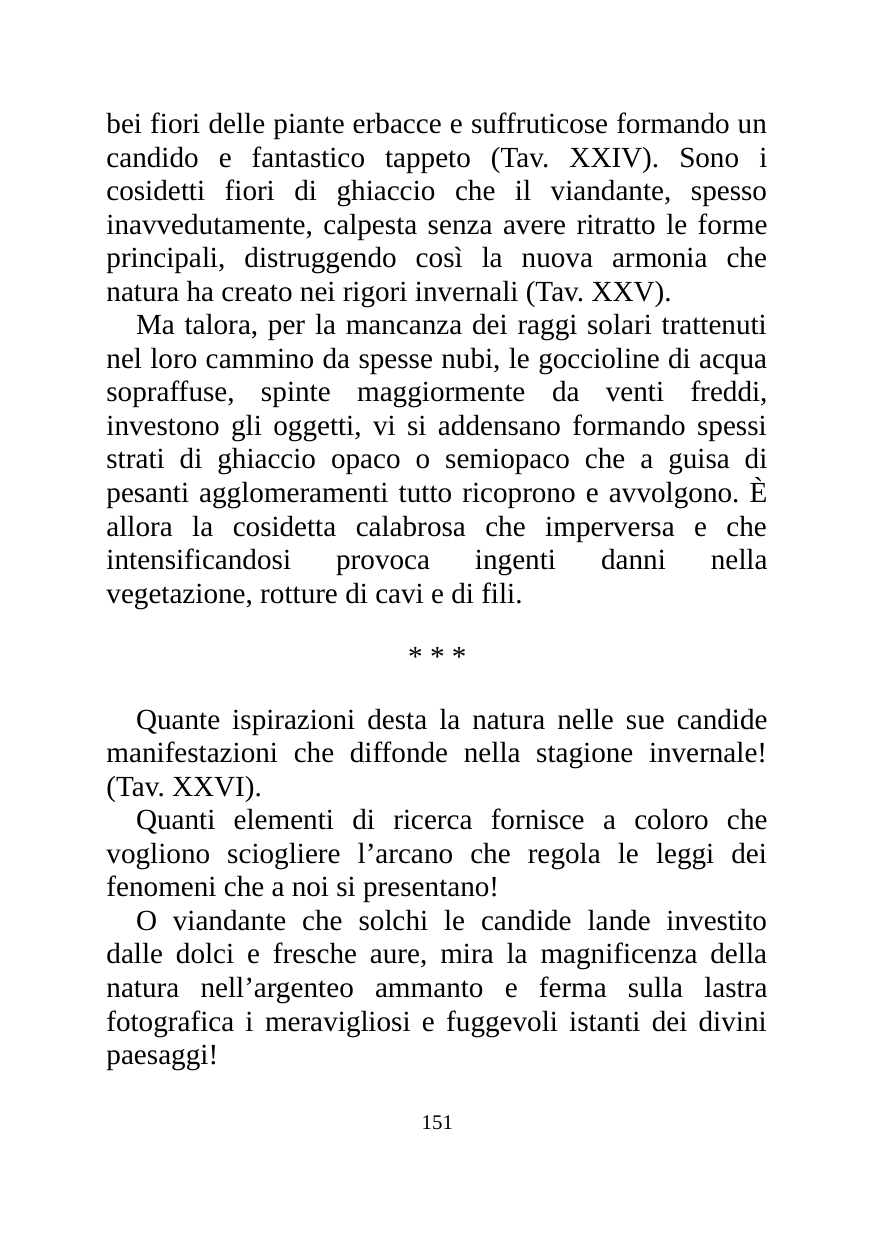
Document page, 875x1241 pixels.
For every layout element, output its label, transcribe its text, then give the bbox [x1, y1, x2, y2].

text Ma talora, per la mancanza dei raggi solari trattenuti nel loro cammino da spesse nubi, le goccioline di acqua sopraffuse, spinte maggiormente da venti freddi, investono gli oggetti, vi si addensano formando spessi strati di ghiaccio opaco o semiopaco che a guisa di pesanti agglomeramenti tutto ricoprono e avvolgono. È allora la cosidetta calabrosa che imperversa e che intensificandosi provoca ingenti danni nella vegetazione, rotture di cavi e di fili. [106, 307, 768, 609]
text Quante ispirazioni desta la natura nelle sue candide manifestazioni che diffonde nella stagione invernale! (Tav. XXVI). [106, 702, 768, 802]
text bei fiori delle piante erbacce e suffruticose formando un candido e fantastico tappeto (Tav. XXIV). Sono i cosidetti fiori di ghiaccio che il viandante, spesso inavvedutamente, calpesta senza avere ritratto le forme principali, distruggendo così la nuova armonia che natura ha creato nei rigori invernali (Tav. XXV). [106, 106, 768, 307]
text Quanti elementi di ricerca fornisce a coloro che vogliono sciogliere l’arcano che regola le leggi dei fenomeni che a noi si presentano! [106, 802, 768, 903]
text O viandante che solchi le candide lande investito dalle dolci e fresche aure, mira la magnificenza della natura nell’argenteo ammanto e ferma sulla lastra fotografica i meravigliosi e fuggevoli istanti dei divini paesaggi! [106, 903, 768, 1071]
text * * * [106, 639, 768, 672]
